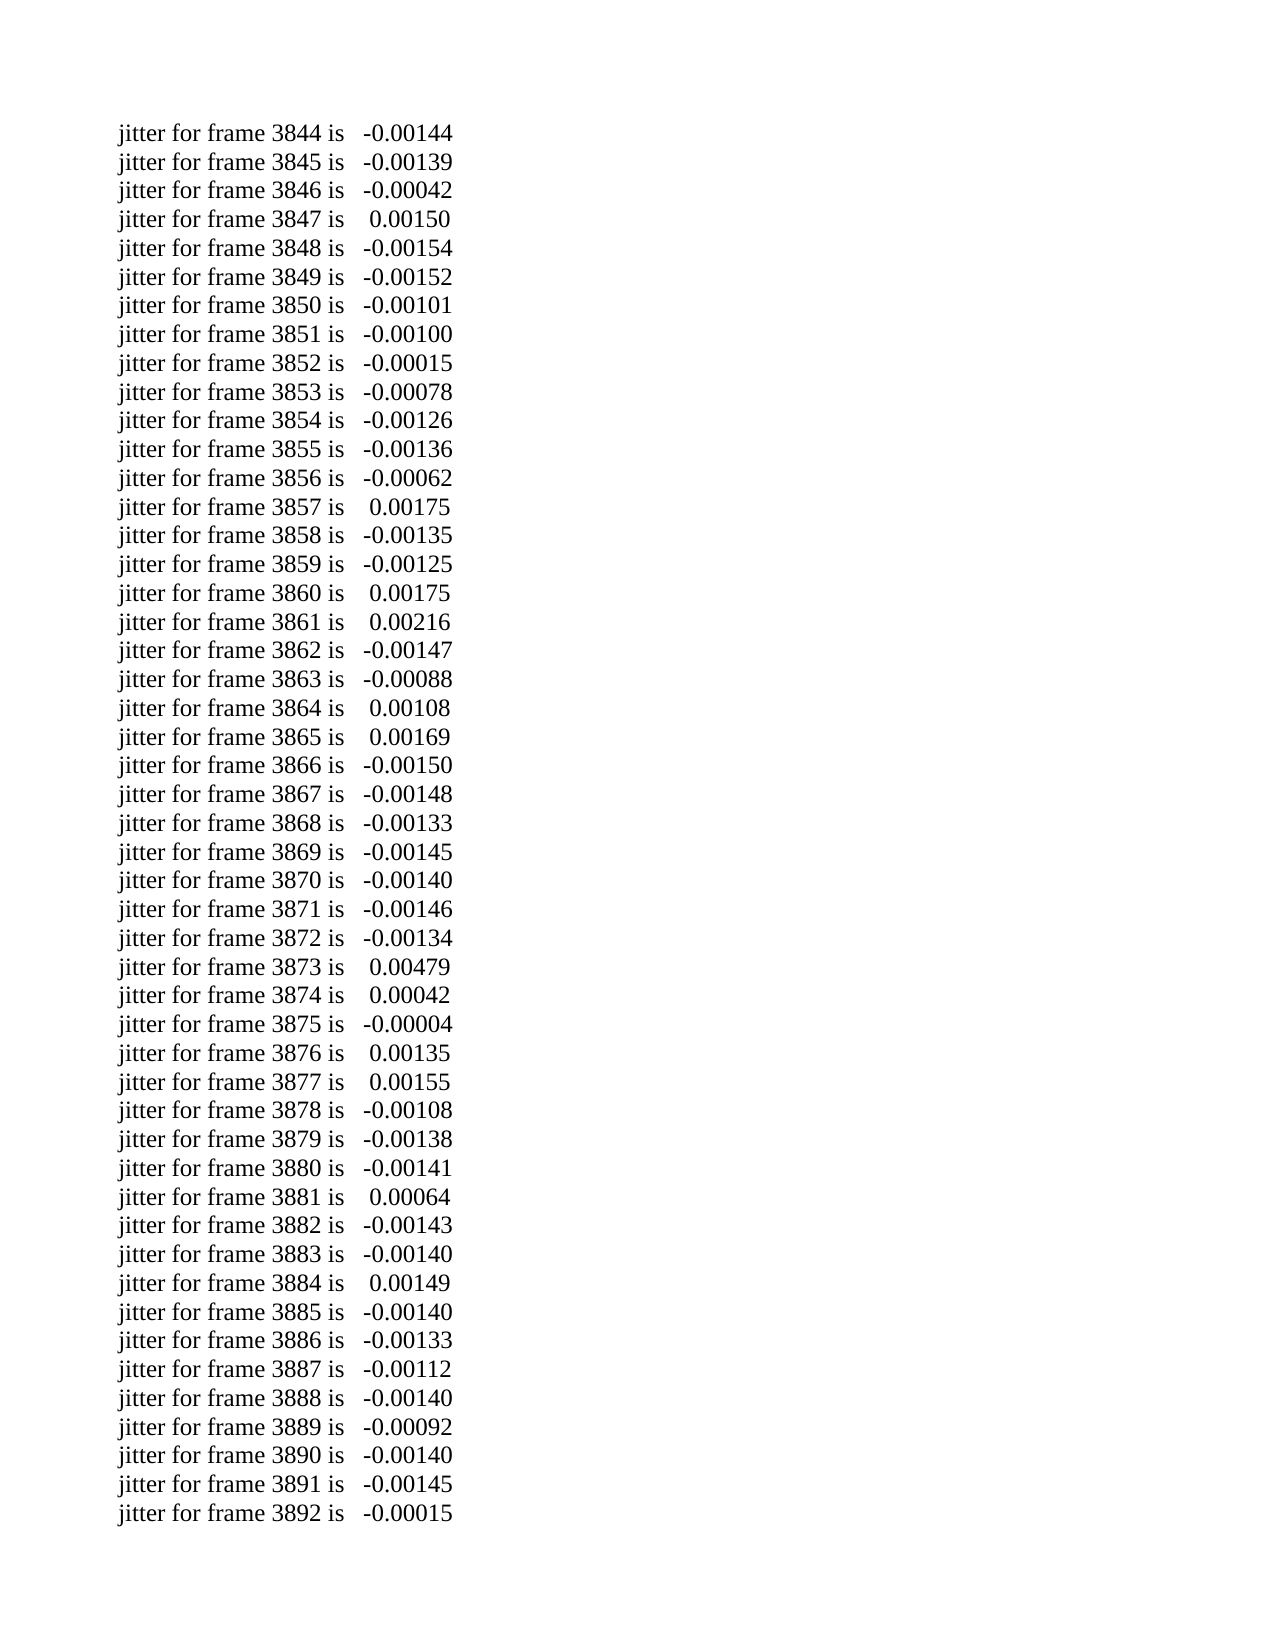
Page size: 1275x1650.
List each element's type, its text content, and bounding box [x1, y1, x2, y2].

text jitter for frame 3855 is -0.00136 [118, 434, 1157, 463]
text jitter for frame 3877 is 0.00155 [118, 1067, 1157, 1096]
text jitter for frame 3859 is -0.00125 [118, 549, 1157, 578]
text jitter for frame 3852 is -0.00015 [118, 348, 1157, 377]
text jitter for frame 3876 is 0.00135 [118, 1038, 1157, 1067]
text jitter for frame 3856 is -0.00062 [118, 463, 1157, 492]
text jitter for frame 3868 is -0.00133 [118, 808, 1157, 837]
text jitter for frame 3889 is -0.00092 [118, 1412, 1157, 1441]
text jitter for frame 3851 is -0.00100 [118, 319, 1157, 348]
text jitter for frame 3884 is 0.00149 [118, 1268, 1157, 1297]
text jitter for frame 3890 is -0.00140 [118, 1441, 1157, 1469]
text jitter for frame 3874 is 0.00042 [118, 981, 1157, 1009]
text jitter for frame 3879 is -0.00138 [118, 1124, 1157, 1153]
text jitter for frame 3875 is -0.00004 [118, 1009, 1157, 1038]
text jitter for frame 3891 is -0.00145 [118, 1469, 1157, 1498]
text jitter for frame 3892 is -0.00015 [118, 1498, 1157, 1527]
text jitter for frame 3846 is -0.00042 [118, 176, 1157, 204]
text jitter for frame 3886 is -0.00133 [118, 1326, 1157, 1354]
text jitter for frame 3863 is -0.00088 [118, 664, 1157, 693]
text jitter for frame 3872 is -0.00134 [118, 923, 1157, 952]
text jitter for frame 3883 is -0.00140 [118, 1239, 1157, 1268]
text jitter for frame 3867 is -0.00148 [118, 779, 1157, 808]
text jitter for frame 3858 is -0.00135 [118, 521, 1157, 549]
text jitter for frame 3873 is 0.00479 [118, 952, 1157, 981]
text jitter for frame 3861 is 0.00216 [118, 607, 1157, 636]
text jitter for frame 3853 is -0.00078 [118, 377, 1157, 406]
text jitter for frame 3844 is -0.00144 [118, 118, 1157, 147]
text jitter for frame 3880 is -0.00141 [118, 1153, 1157, 1182]
text jitter for frame 3847 is 0.00150 [118, 204, 1157, 233]
text jitter for frame 3849 is -0.00152 [118, 262, 1157, 291]
text jitter for frame 3888 is -0.00140 [118, 1383, 1157, 1412]
text jitter for frame 3865 is 0.00169 [118, 722, 1157, 751]
text jitter for frame 3866 is -0.00150 [118, 751, 1157, 779]
text jitter for frame 3869 is -0.00145 [118, 837, 1157, 866]
text jitter for frame 3854 is -0.00126 [118, 406, 1157, 434]
text jitter for frame 3881 is 0.00064 [118, 1182, 1157, 1211]
text jitter for frame 3887 is -0.00112 [118, 1354, 1157, 1383]
text jitter for frame 3845 is -0.00139 [118, 147, 1157, 176]
text jitter for frame 3871 is -0.00146 [118, 894, 1157, 923]
text jitter for frame 3848 is -0.00154 [118, 233, 1157, 262]
text jitter for frame 3878 is -0.00108 [118, 1096, 1157, 1124]
text jitter for frame 3860 is 0.00175 [118, 578, 1157, 607]
text jitter for frame 3882 is -0.00143 [118, 1211, 1157, 1239]
text jitter for frame 3862 is -0.00147 [118, 636, 1157, 664]
text jitter for frame 3864 is 0.00108 [118, 693, 1157, 722]
text jitter for frame 3850 is -0.00101 [118, 291, 1157, 319]
text jitter for frame 3870 is -0.00140 [118, 866, 1157, 894]
text jitter for frame 3885 is -0.00140 [118, 1297, 1157, 1326]
text jitter for frame 3857 is 0.00175 [118, 492, 1157, 521]
